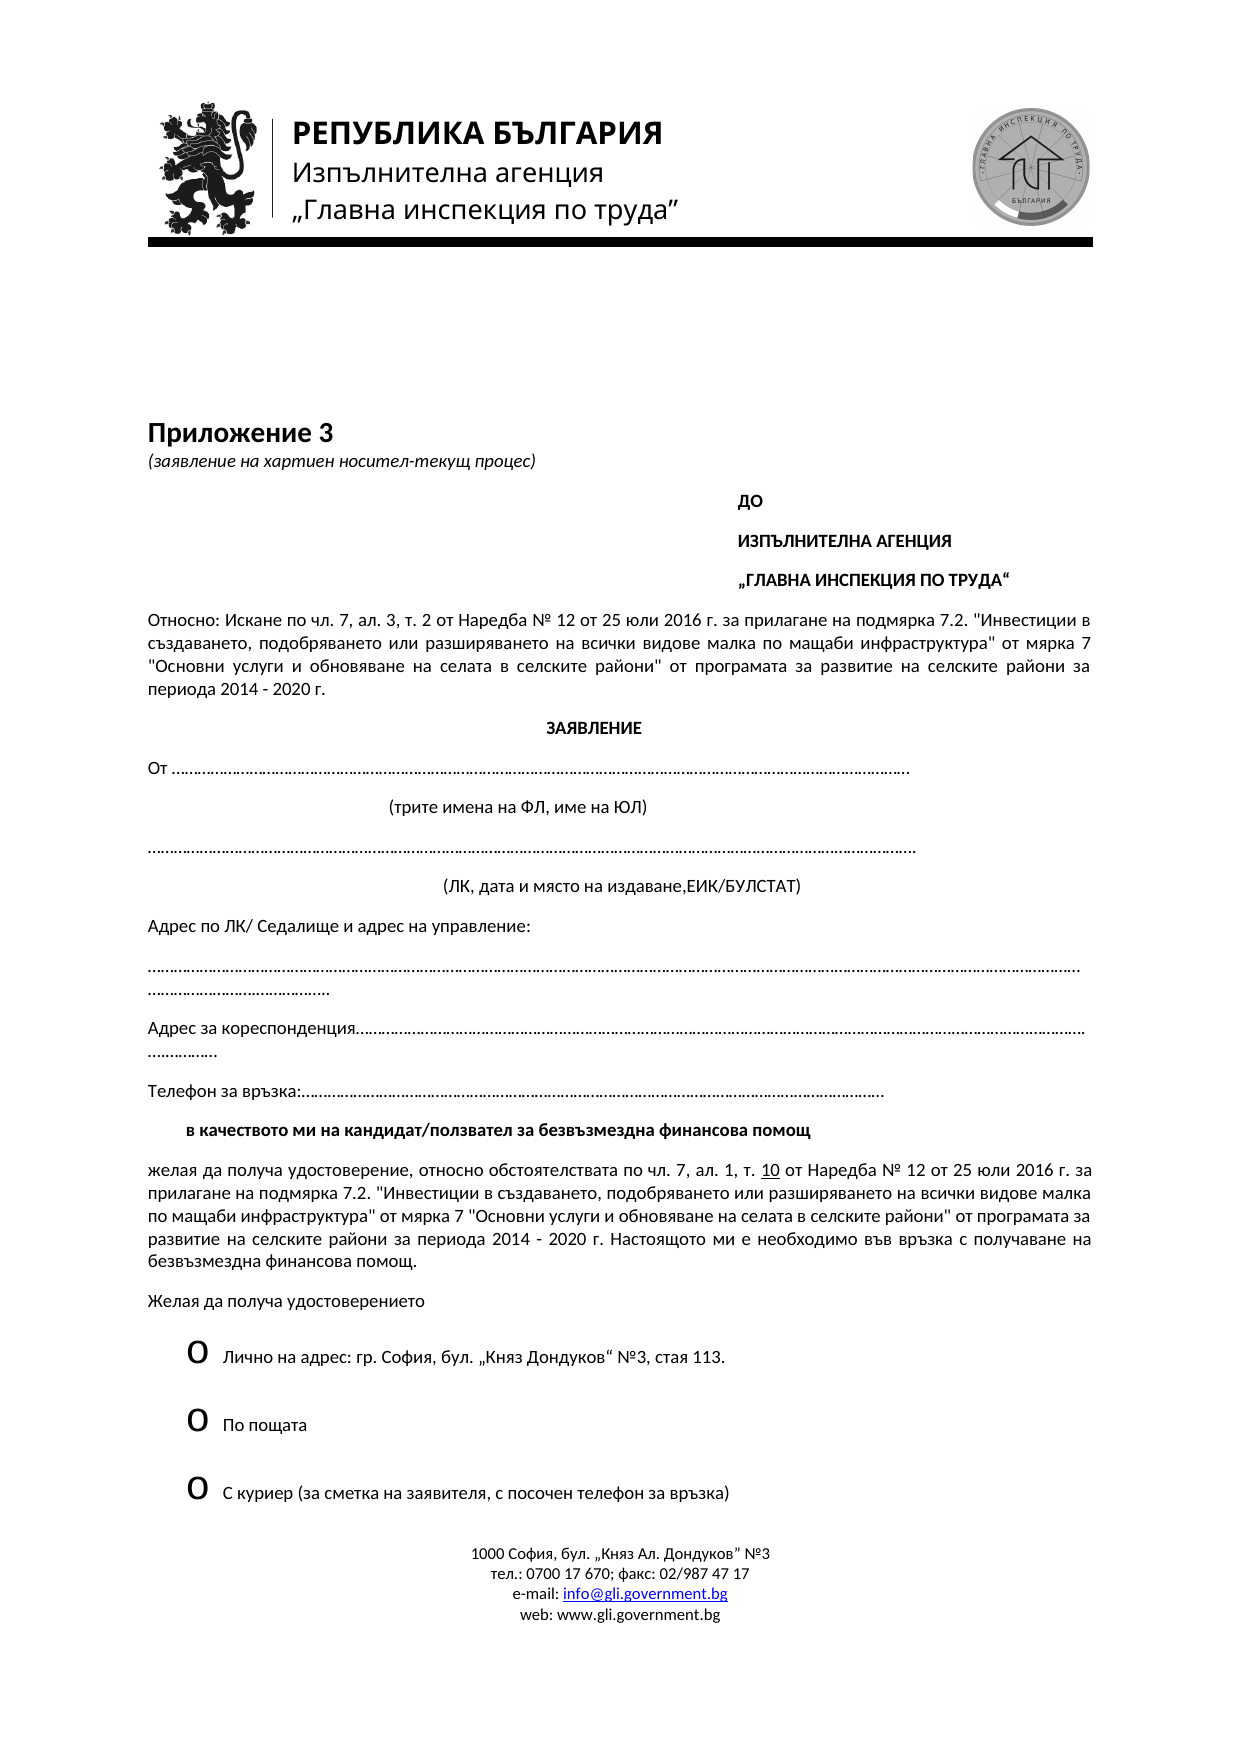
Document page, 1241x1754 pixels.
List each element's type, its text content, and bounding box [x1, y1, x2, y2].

list С куриер (за сметка на заявителя, с посочен телефон за връзка) [185, 1465, 1093, 1512]
text Телефон за връзка:……………………………………………………………………………………………………………………… [148, 1079, 1093, 1102]
text Приложение 3 [148, 414, 1093, 450]
text Адрес по ЛК/ Седалище и адрес на управление: [148, 914, 1093, 937]
text в качеството ми на кандидат/ползвател за безвъзмездна финансова помощ [148, 1118, 1093, 1141]
text Относно: Искане по чл. 7, ал. 3, т. 2 от Наредба № 12 от 25 юли 2016 г. за прилагане на подмярка 7.2. "Инвестиции в създаването, подобряването или разширяването на всички видове малка по мащаби инфраструктура" от мярка 7 "Основни услуги и обновяване на селата в селските райони" от програмата за развитие на селските райони за периода 2014 - 2020 г. [148, 608, 1093, 700]
text „ГЛАВНА ИНСПЕКЦИЯ ПО ТРУДА“ [148, 568, 1093, 591]
list Лично на адрес: гр. София, бул. „Княз Дондуков“ №3, стая 113. [185, 1329, 1093, 1376]
text желая да получа удостоверение, относно обстоятелствата по чл. 7, ал. 1, т. 10 от Наредба № 12 от 25 юли 2016 г. за прилагане на подмярка 7.2. "Инвестиции в създаването, подобряването или разширяването на всички видове малка по мащаби инфраструктура" от мярка 7 "Основни услуги и обновяване на селата в селските райони" от програмата за развитие на селските райони за периода 2014 - 2020 г. Настоящото ми е необходимо във връзка с получаване на безвъзмездна финансова помощ. [148, 1158, 1093, 1273]
text ДО [148, 489, 1093, 512]
text От ……………………………………………………………………………………………………………………………………………………… [148, 756, 1093, 779]
text ИЗПЪЛНИТЕЛНА АГЕНЦИЯ [148, 529, 1093, 552]
text (ЛК, дата и място на издаване,ЕИК/БУЛСТАТ) [148, 875, 1093, 898]
text (трите имена на ФЛ, име на ЮЛ) [148, 796, 1093, 818]
text ……………………………………………………………………………………………………………………………………………………………. [148, 835, 1093, 858]
text Желая да получа удостоверението [148, 1289, 1093, 1312]
text (заявление на хартиен носител-текущ процес) [148, 450, 1093, 473]
text ЗАЯВЛЕНИЕ [148, 716, 1093, 739]
text Адрес за кореспонденция…………………………………………………………………………………………………………………………………………………….….………… [148, 1016, 1093, 1062]
list По пощата [185, 1397, 1093, 1444]
text …………………………………………………………………………………………………………………………………………………………………………………………………………………….…………….. [148, 954, 1093, 1000]
